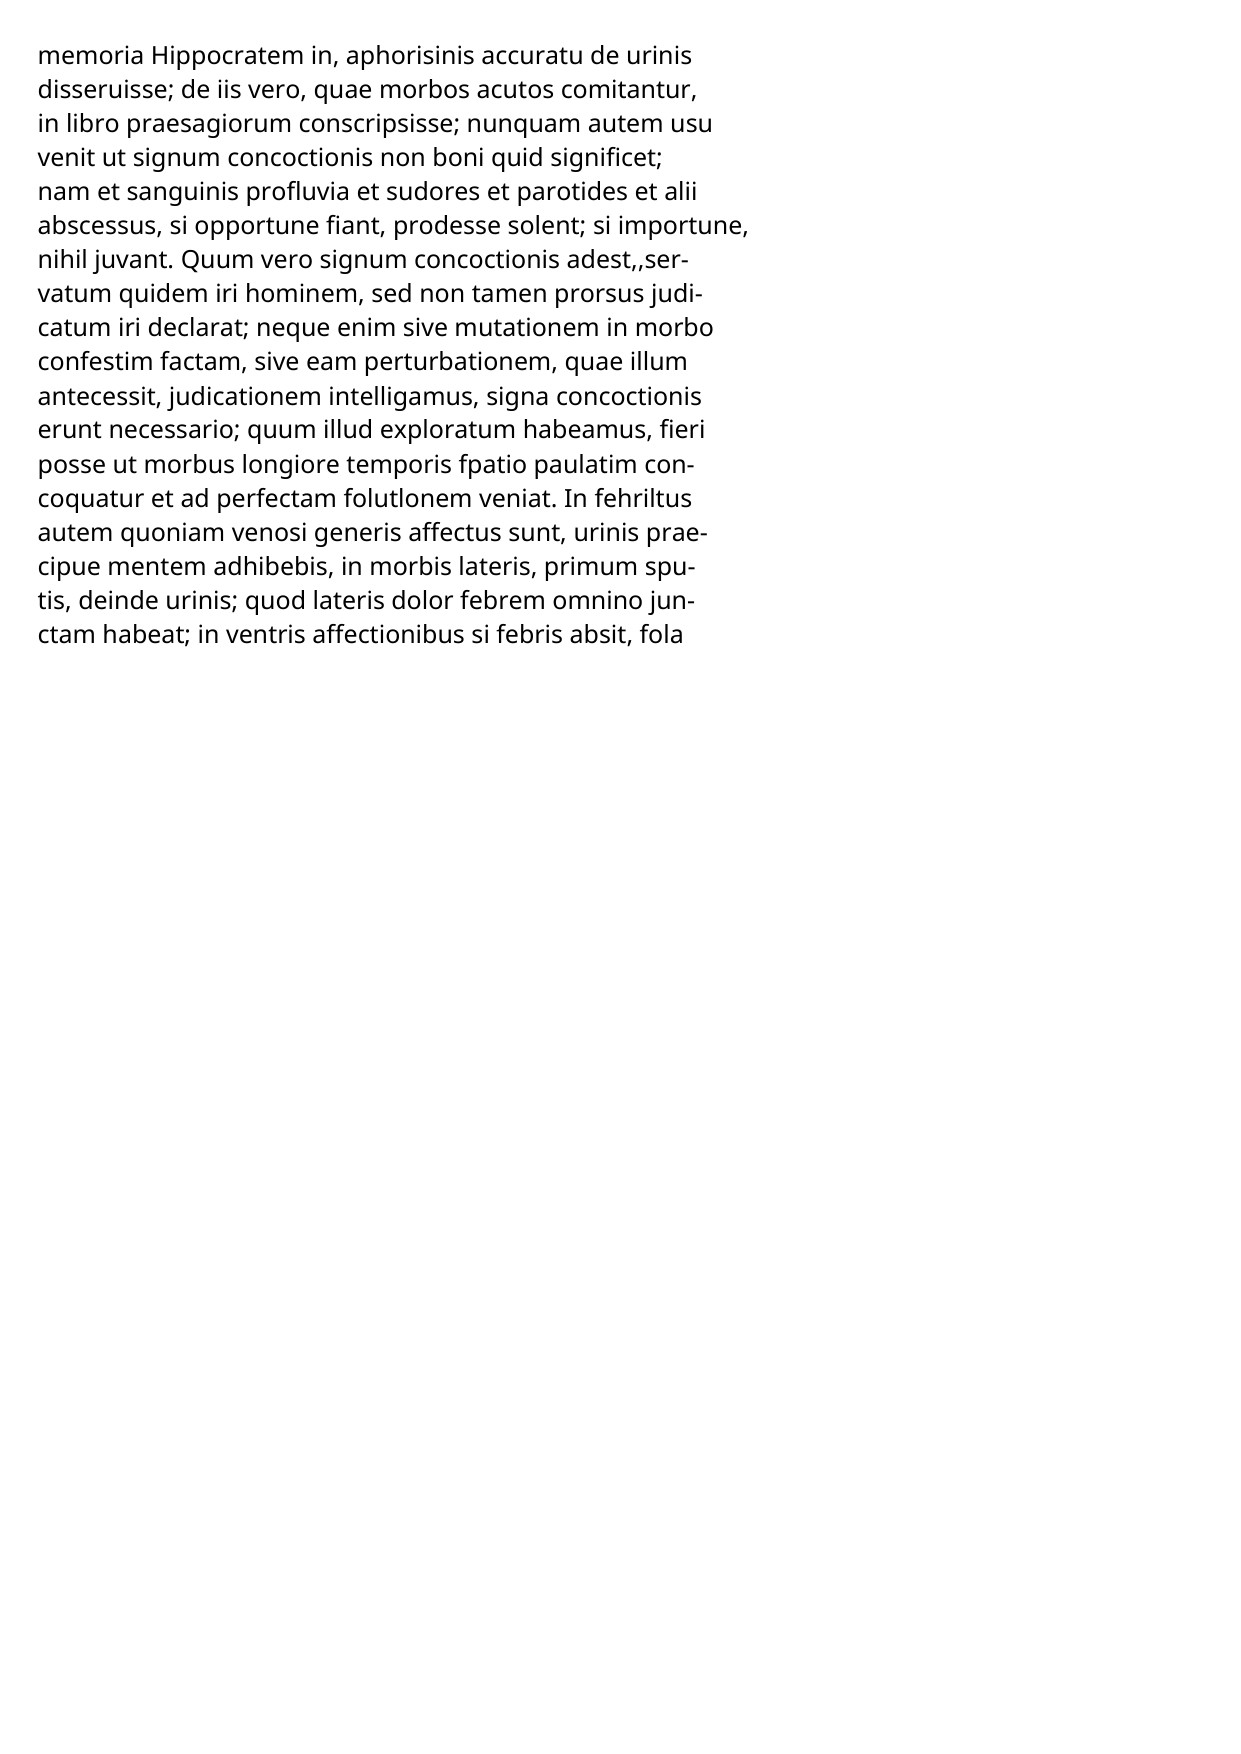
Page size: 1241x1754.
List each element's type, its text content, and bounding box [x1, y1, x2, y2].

text memoria Hippocratem in, aphorisinis accuratu de urinis disseruisse; de iis vero, quae morbos acutos comitantur, in libro praesagiorum conscripsisse; nunquam autem usu venit ut signum concoctionis non boni quid significet; nam et sanguinis profluvia et sudores et parotides et alii abscessus, si opportune fiant, prodesse solent; si importune, nihil juvant. Quum vero signum concoctionis adest,,ser- vatum quidem iri hominem, sed non tamen prorsus judi- catum iri declarat; neque enim sive mutationem in morbo confestim factam, sive eam perturbationem, quae illum antecessit, judicationem intelligamus, signa concoctionis erunt necessario; quum illud exploratum habeamus, fieri posse ut morbus longiore temporis fpatio paulatim con- coquatur et ad perfectam folutlonem veniat. In fehriltus autem quoniam venosi generis affectus sunt, urinis prae- cipue mentem adhibebis, in morbis lateris, primum spu- tis, deinde urinis; quod lateris dolor febrem omnino jun- ctam habeat; in ventris affectionibus si febris absit, fola [37, 37, 1203, 651]
